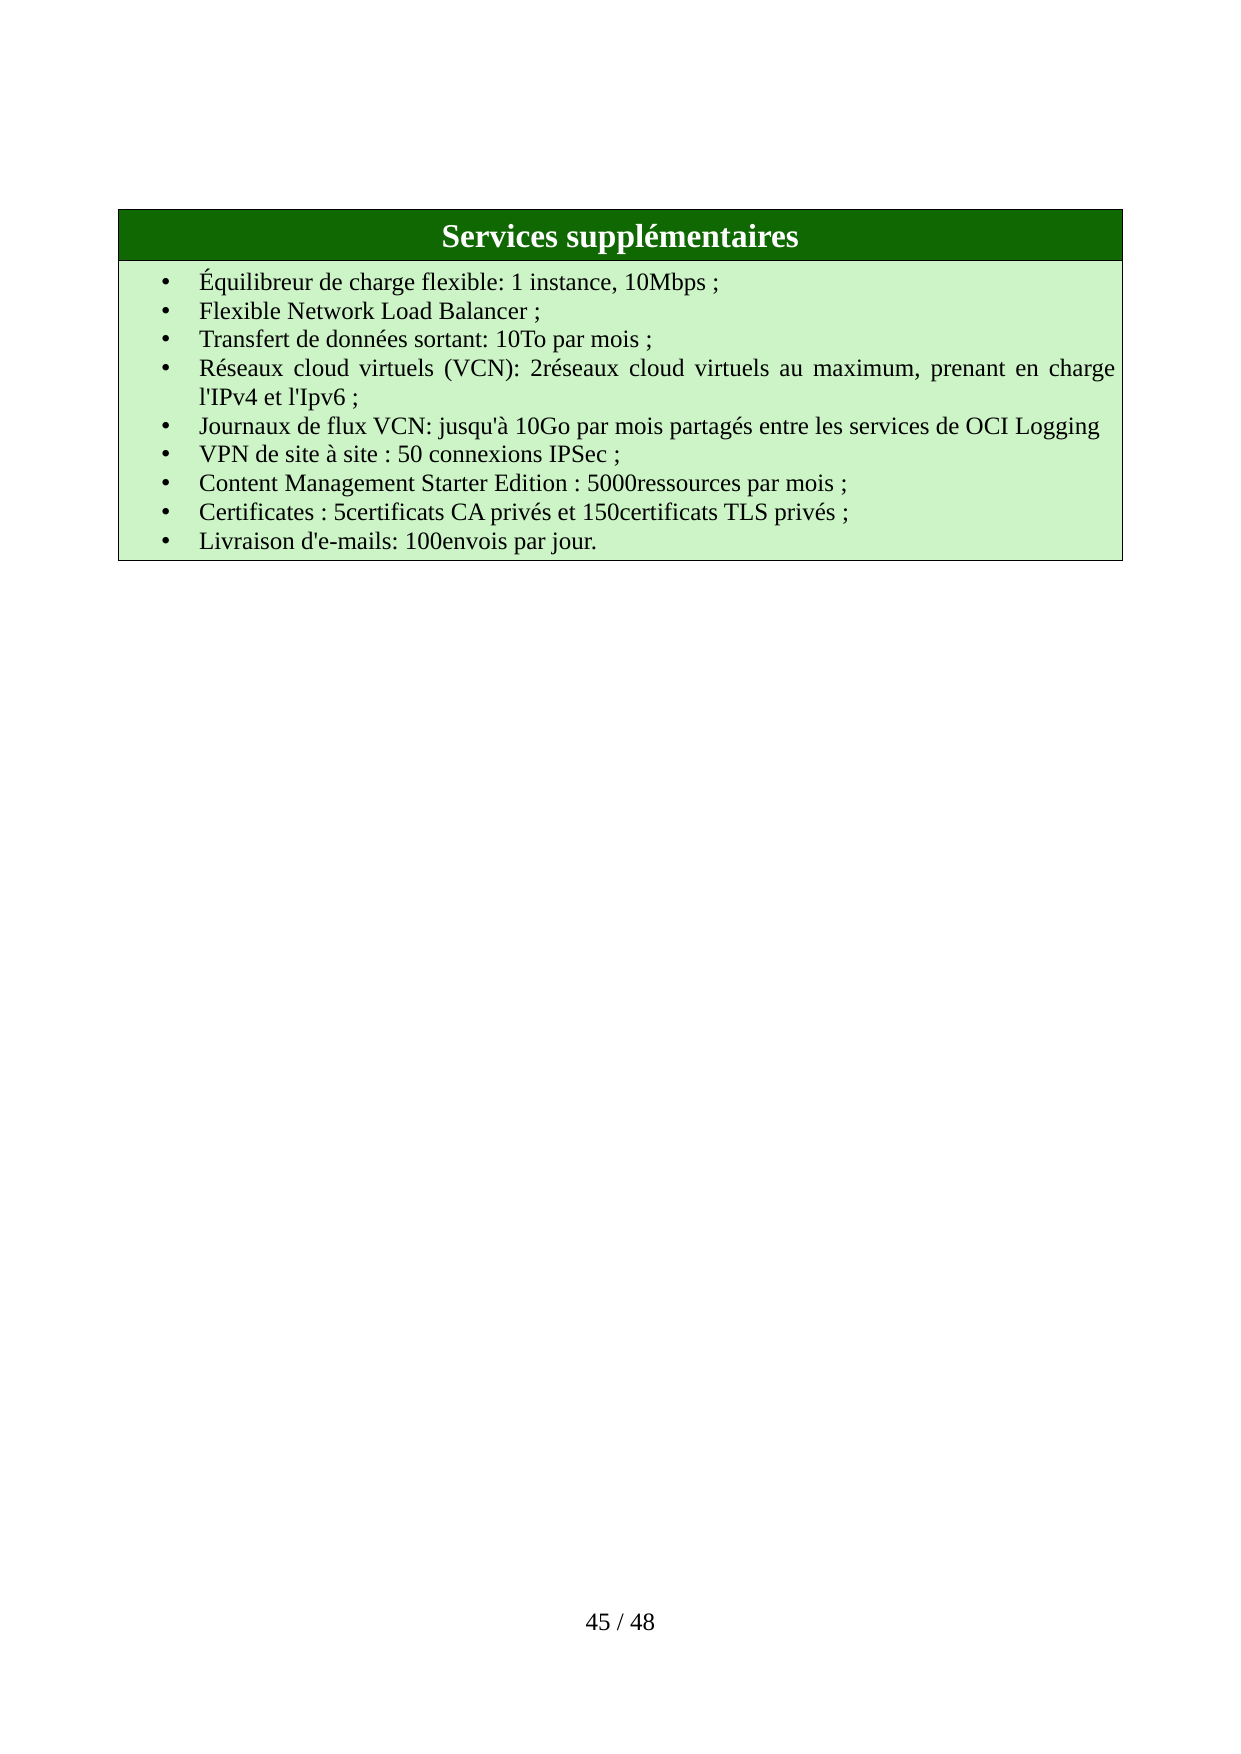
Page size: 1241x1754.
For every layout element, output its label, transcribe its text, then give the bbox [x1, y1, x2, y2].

table_header Services supplémentaires [119, 210, 1122, 260]
table_cell Équilibreur de charge flexible: 1 instance, 10Mbps ; Flexible Network Load Balancer ; Transfert de données sortant: 10To par mois ; Réseaux cloud virtuels (VCN): 2réseaux cloud virtuels au maximum, prenant en charge l'IPv4 et l'Ipv6 ; Journaux de flux VCN: jusqu'à 10Go par mois partagés entre les services de OCI Logging VPN de site à site : 50 connexions IPSec ; Content Management Starter Edition : 5000ressources par mois ; Certificates : 5certificats CA privés et 150certificats TLS privés ; Livraison d'e-mails: 100envois par jour. [119, 261, 1122, 560]
